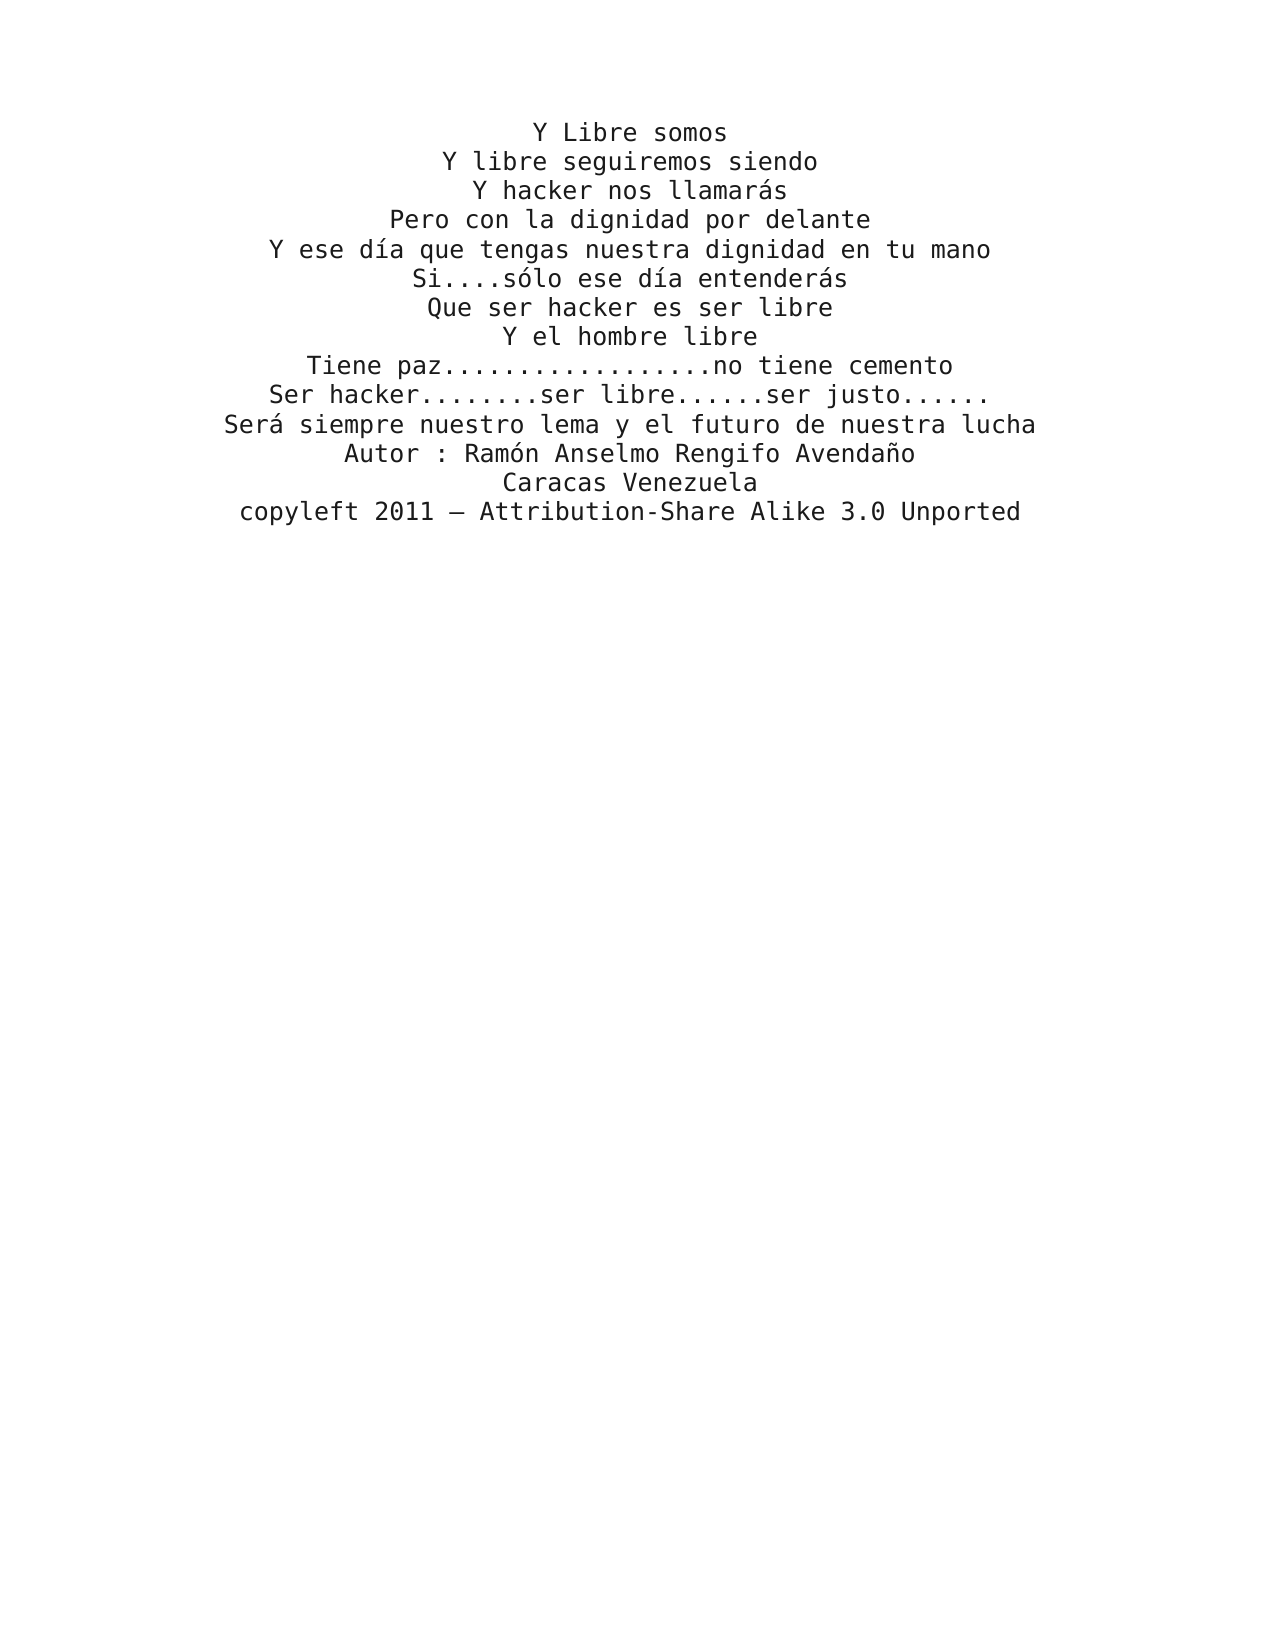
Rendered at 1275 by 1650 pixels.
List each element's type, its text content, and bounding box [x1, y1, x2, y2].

text Será siempre nuestro lema y el futuro de nuestra lucha [118, 410, 1157, 439]
text Y libre seguiremos siendo [118, 147, 1157, 176]
text Y hacker nos llamarás [118, 176, 1157, 206]
text Tiene paz..................no tiene cemento [118, 351, 1157, 381]
text Que ser hacker es ser libre [118, 293, 1157, 322]
text Autor : Ramón Anselmo Rengifo Avendaño [118, 439, 1157, 468]
text Y ese día que tengas nuestra dignidad en tu mano [118, 235, 1157, 264]
text Si....sólo ese día entenderás [118, 264, 1157, 293]
text Caracas Venezuela [118, 468, 1157, 497]
text Y Libre somos [118, 118, 1157, 147]
text Y el hombre libre [118, 322, 1157, 351]
text Ser hacker........ser libre......ser justo...... [118, 381, 1157, 410]
text Pero con la dignidad por delante [118, 206, 1157, 235]
text copyleft 2011 – Attribution-Share Alike 3.0 Unported [118, 497, 1157, 526]
